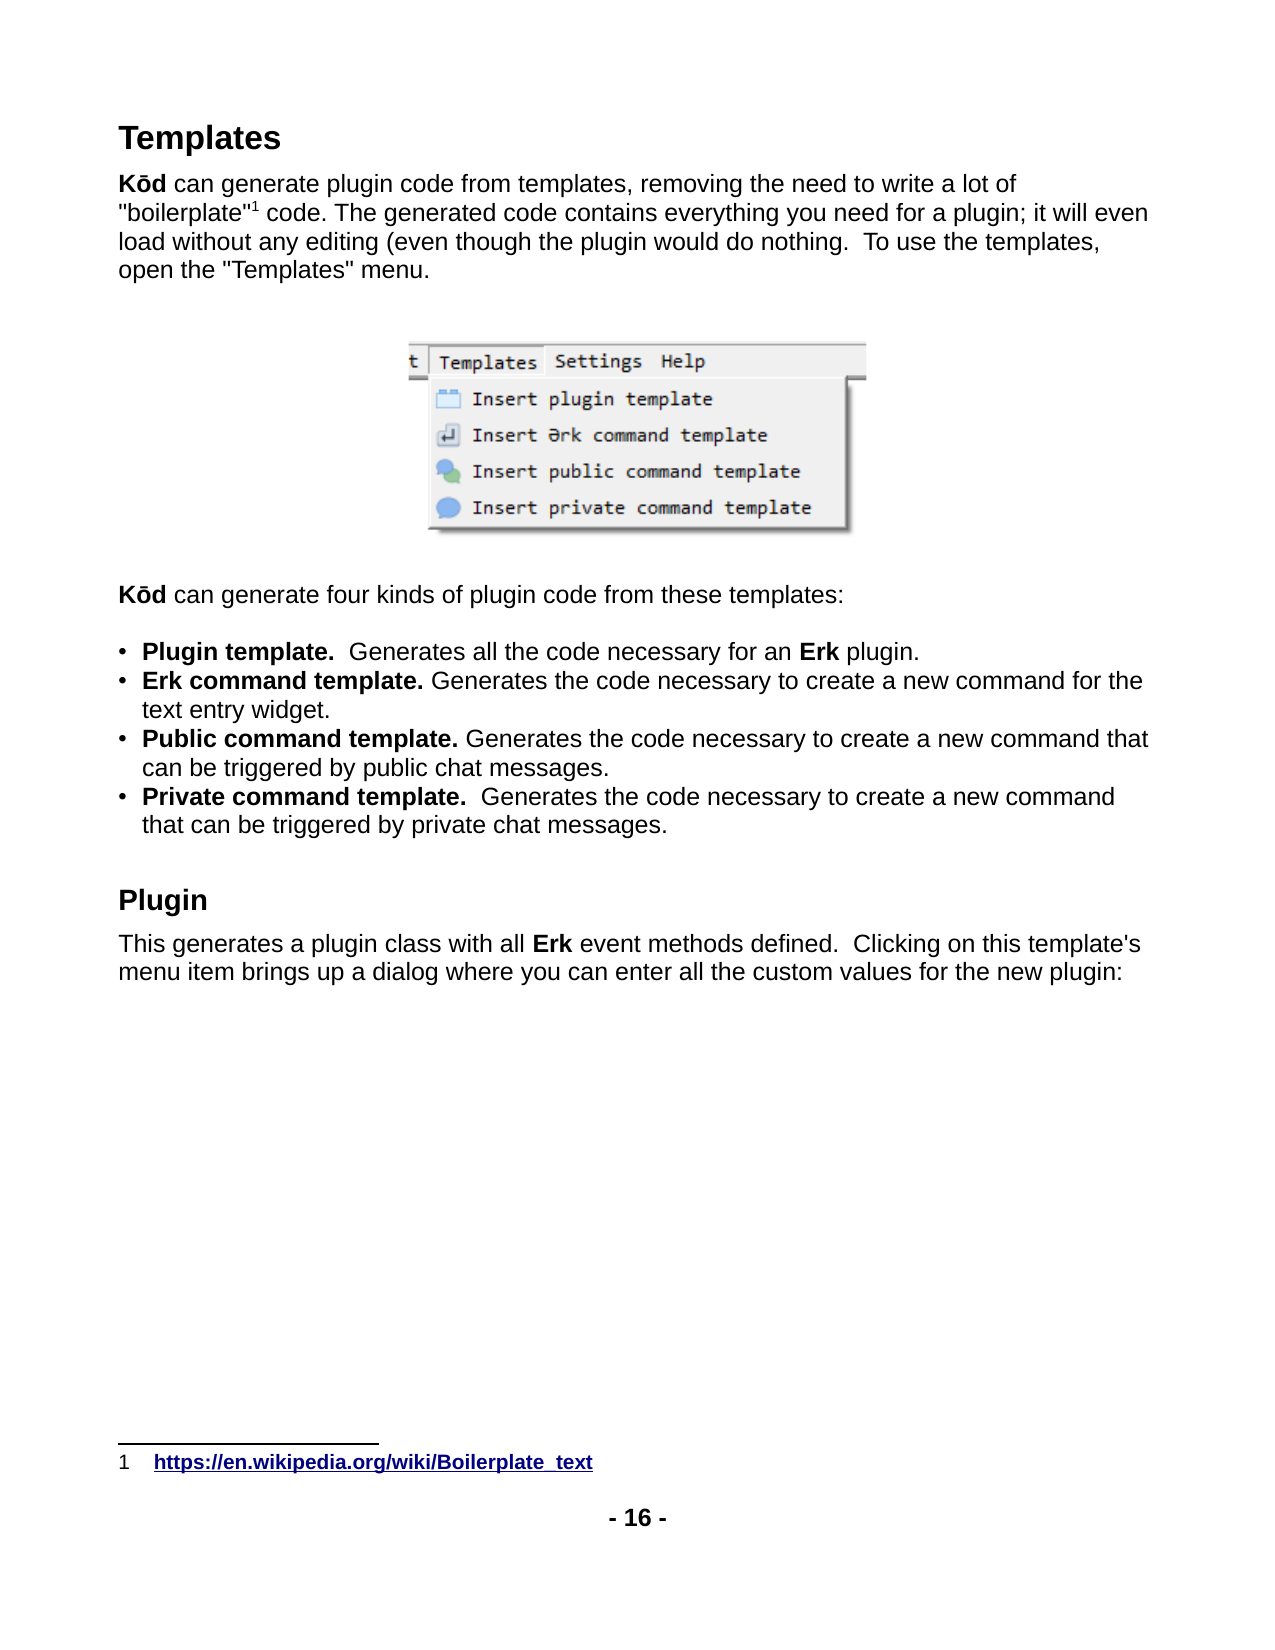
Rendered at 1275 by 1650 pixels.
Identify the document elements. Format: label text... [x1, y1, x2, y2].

text https://en.wikipedia.org/wiki/Boilerplate_text [118, 1450, 1157, 1474]
text This generates a plugin class with all Erk event methods defined. Clicking on this template's menu item brings up a dialog where you can enter all the custom values for the new plugin: [118, 929, 1157, 986]
list Plugin template. Generates all the code necessary for an Erk plugin. [118, 637, 1157, 666]
list Erk command template. Generates the code necessary to create a new command for the text entry widget. [118, 666, 1157, 724]
subtitle Templates [118, 118, 1157, 157]
text Kōd can generate plugin code from templates, removing the need to write a lot of "boilerplate" code. The generated code contains everything you need for a plugin; it will even load without any editing (even though the plugin would do nothing. To use the templates, open the "Templates" menu. [118, 169, 1157, 284]
list Public command template. Generates the code necessary to create a new command that can be triggered by public chat messages. [118, 724, 1157, 781]
text Kōd can generate four kinds of plugin code from these templates: [118, 580, 1157, 609]
subtitle Plugin [118, 882, 1157, 916]
picture [408, 341, 867, 552]
list Private command template. Generates the code necessary to create a new command that can be triggered by private chat messages. [118, 781, 1157, 839]
